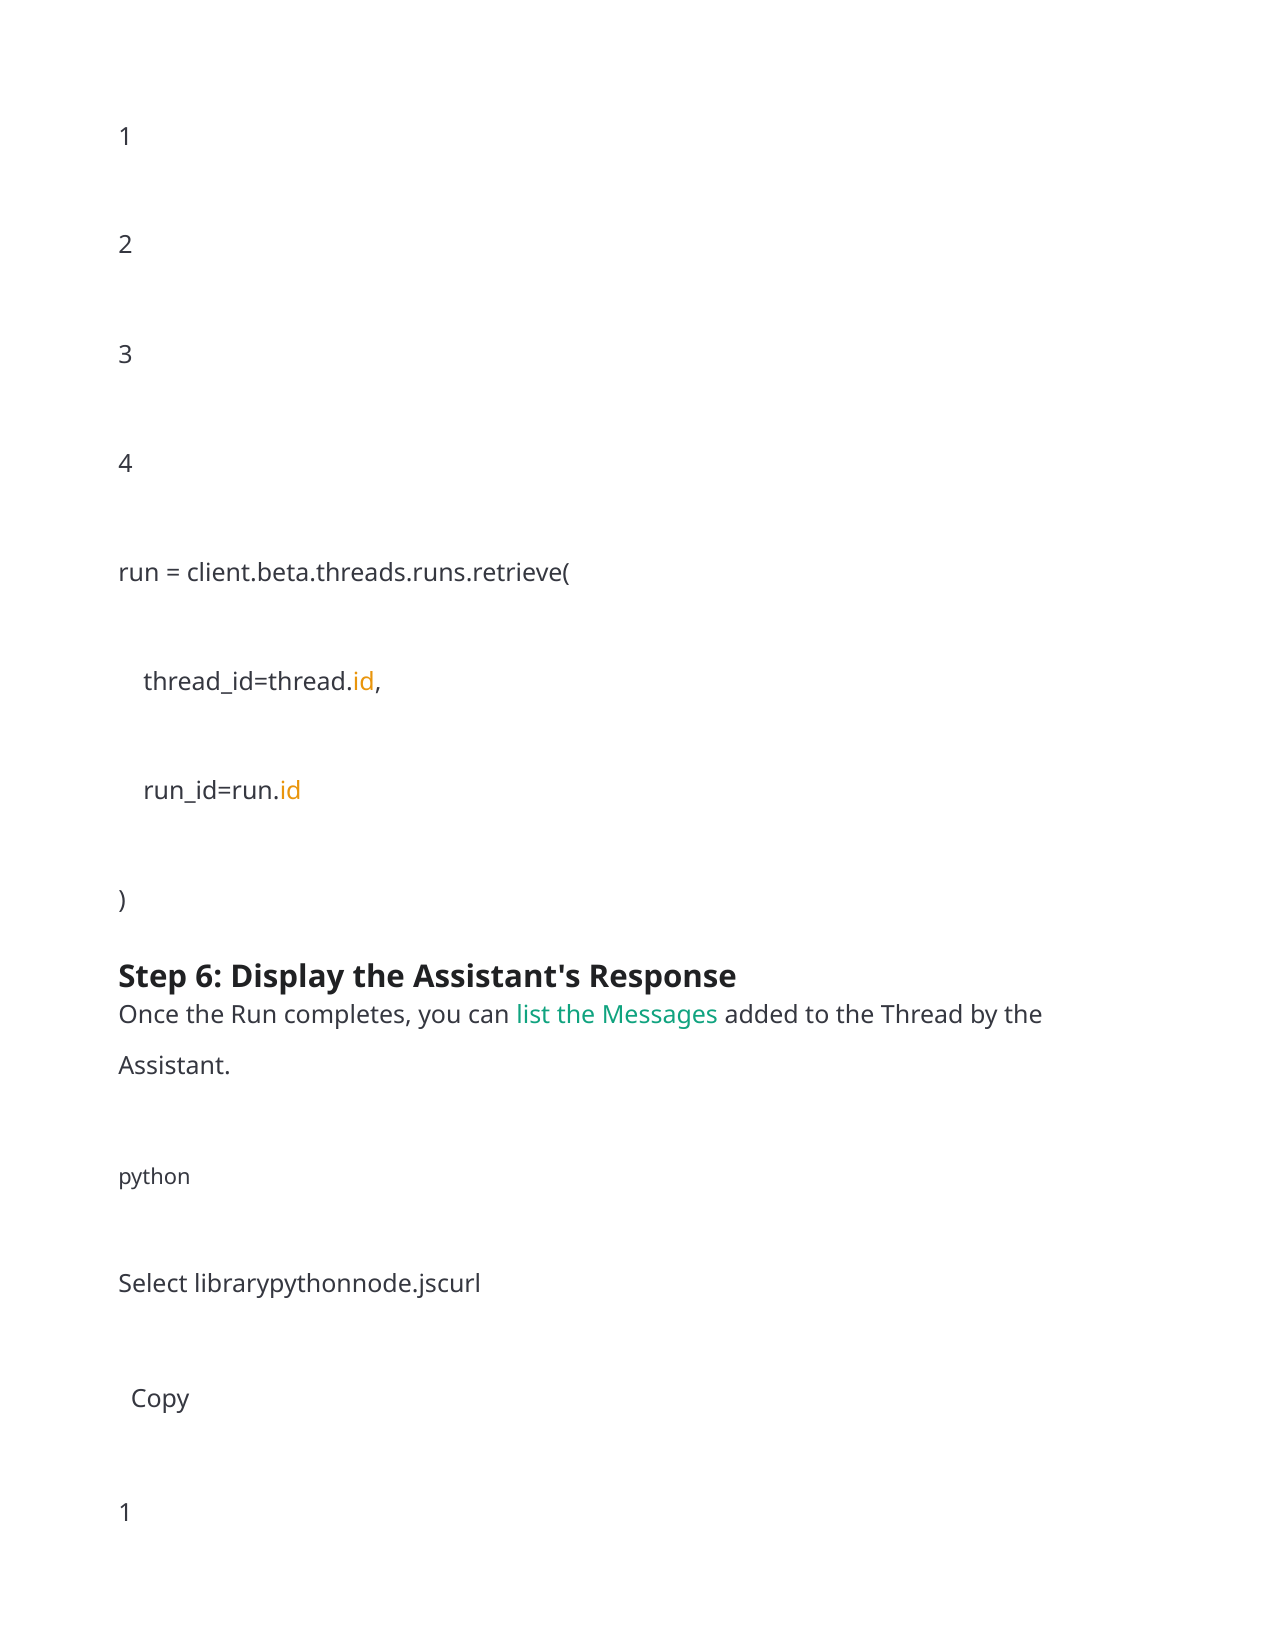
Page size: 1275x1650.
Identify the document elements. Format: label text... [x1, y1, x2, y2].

text 3 [118, 336, 1157, 370]
text run = client.beta.threads.runs.retrieve( [118, 554, 1157, 588]
text python [118, 1160, 1141, 1191]
text run_id=run.id [118, 772, 1157, 807]
text thread_id=thread.id, [118, 663, 1157, 697]
text 4 [118, 445, 1157, 479]
text ) [118, 882, 1157, 916]
text 1 [118, 1494, 1157, 1528]
text Once the Run completes, you can list the Messages added to the Thread by the Assistant. [118, 997, 1157, 1082]
text 2 [118, 227, 1157, 261]
subtitle Step 6: Display the Assistant's Response [118, 953, 1157, 997]
text Select librarypythonnode.jscurl [118, 1266, 1157, 1300]
text Copy‍ [131, 1380, 1157, 1414]
text 1 [118, 118, 1157, 152]
